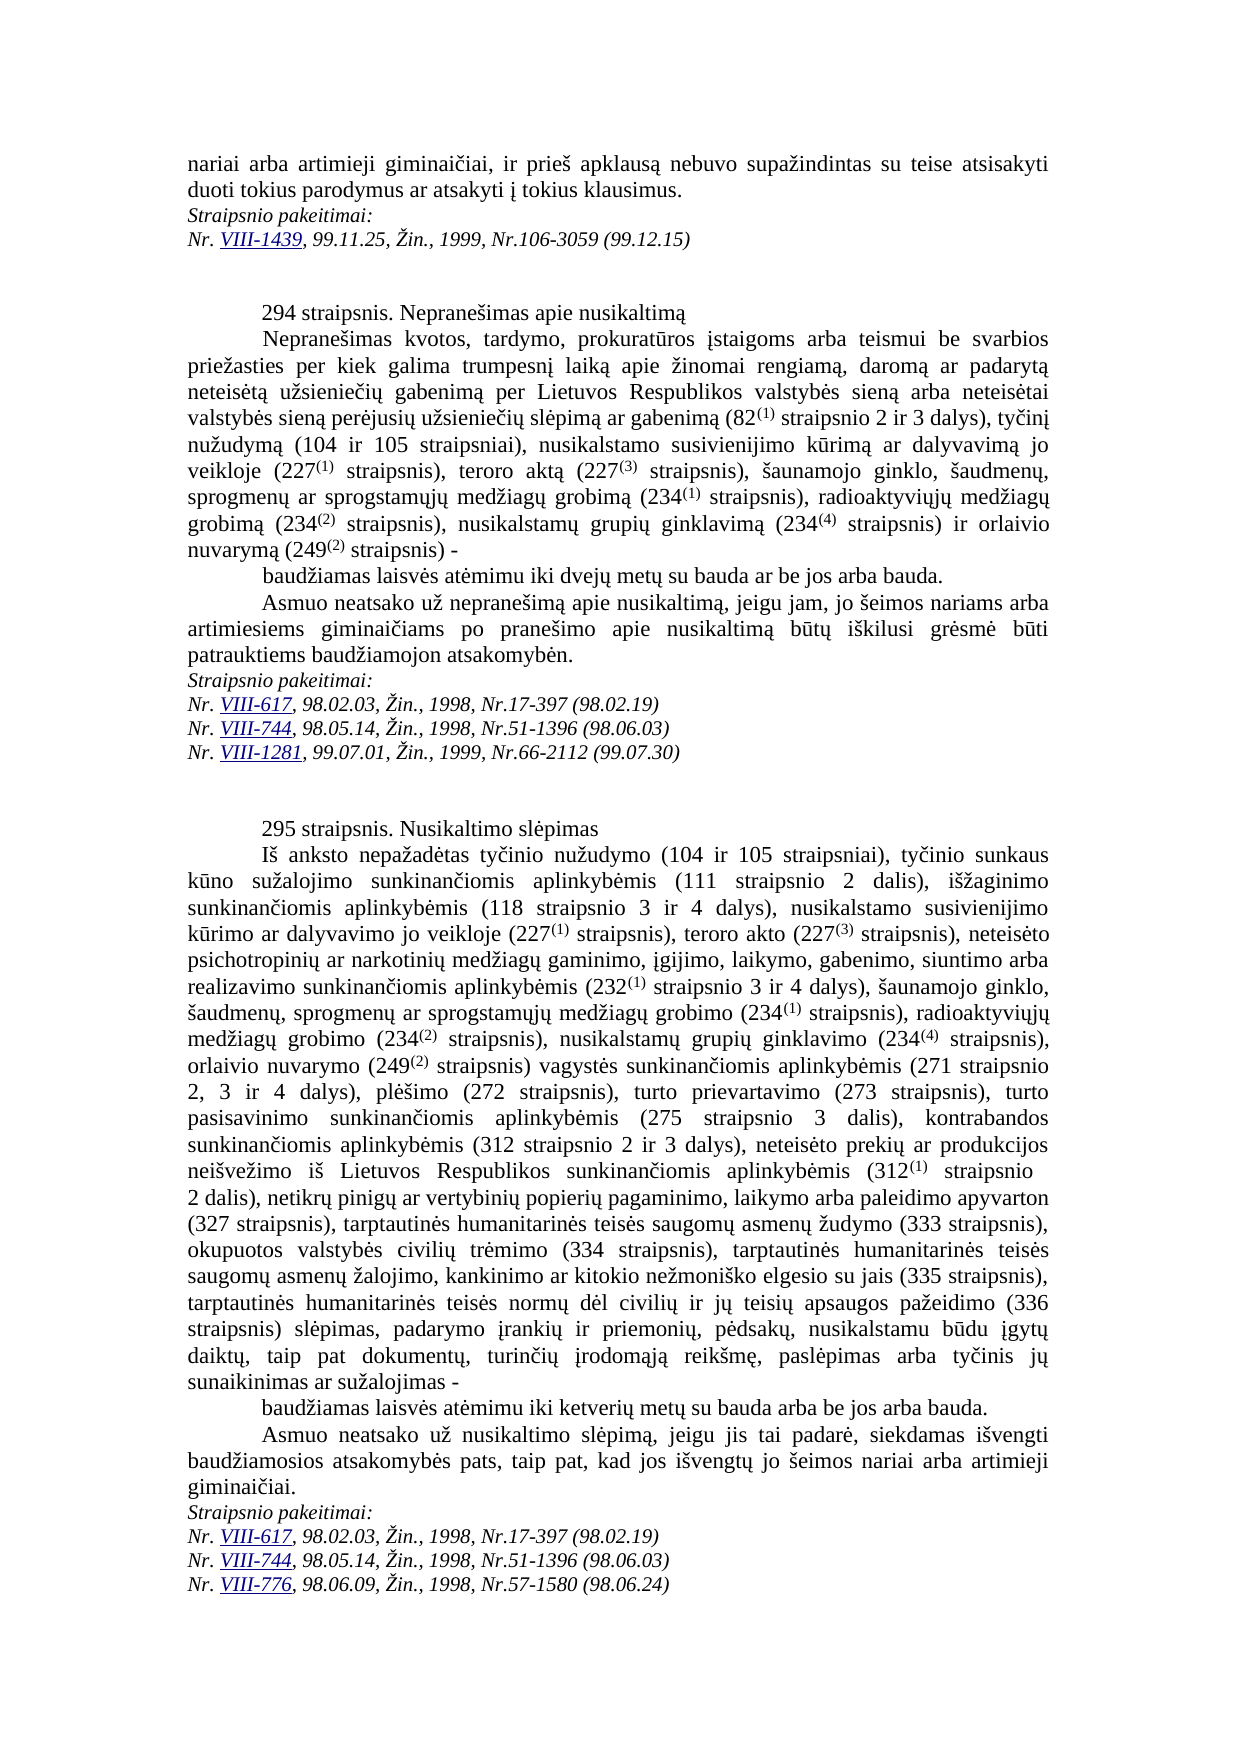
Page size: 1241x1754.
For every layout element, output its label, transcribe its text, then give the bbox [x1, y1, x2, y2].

text Iš anksto nepažadėtas tyčinio nužudymo (104 ir 105 straipsniai), tyčinio sunkaus kūno sužalojimo sunkinančiomis aplinkybėmis (111 straipsnio 2 dalis), išžaginimo sunkinančiomis aplinkybėmis (118 straipsnio 3 ir 4 dalys), nusikalstamo susivienijimo kūrimo ar dalyvavimo jo veikloje (227(1) straipsnis), teroro akto (227(3) straipsnis), neteisėto psichotropinių ar narkotinių medžiagų gaminimo, įgijimo, laikymo, gabenimo, siuntimo arba realizavimo sunkinančiomis aplinkybėmis (232(1) straipsnio 3 ir 4 dalys), šaunamojo ginklo, šaudmenų, sprogmenų ar sprogstamųjų medžiagų grobimo (234(1) straipsnis), radioaktyviųjų medžiagų grobimo (234(2) straipsnis), nusikalstamų grupių ginklavimo (234(4) straipsnis), orlaivio nuvarymo (249(2) straipsnis) vagystės sunkinančiomis aplinkybėmis (271 straipsnio 2, 3 ir 4 dalys), plėšimo (272 straipsnis), turto prievartavimo (273 straipsnis), turto pasisavinimo sunkinančiomis aplinkybėmis (275 straipsnio 3 dalis), kontrabandos sunkinančiomis aplinkybėmis (312 straipsnio 2 ir 3 dalys), neteisėto prekių ar produkcijos neišvežimo iš Lietuvos Respublikos sunkinančiomis aplinkybėmis (312(1) straipsnio 2 dalis), netikrų pinigų ar vertybinių popierių pagaminimo, laikymo arba paleidimo apyvarton (327 straipsnis), tarptautinės humanitarinės teisės saugomų asmenų žudymo (333 straipsnis), okupuotos valstybės civilių trėmimo (334 straipsnis), tarptautinės humanitarinės teisės saugomų asmenų žalojimo, kankinimo ar kitokio nežmoniško elgesio su jais (335 straipsnis), tarptautinės humanitarinės teisės normų dėl civilių ir jų teisių apsaugos pažeidimo (336 straipsnis) slėpimas, padarymo įrankių ir priemonių, pėdsakų, nusikalstamu būdu įgytų daiktų, taip pat dokumentų, turinčių įrodomąją reikšmę, paslėpimas arba tyčinis jų sunaikinimas ar sužalojimas - [187, 841, 1050, 1394]
text Nr. VIII-744, 98.05.14, Žin., 1998, Nr.51-1396 (98.06.03) [187, 716, 1050, 740]
text Asmuo neatsako už nusikaltimo slėpimą, jeigu jis tai padarė, siekdamas išvengti baudžiamosios atsakomybės pats, taip pat, kad jos išvengtų jo šeimos nariai arba artimieji giminaičiai. [187, 1421, 1050, 1500]
text Straipsnio pakeitimai: [187, 668, 1050, 692]
text Straipsnio pakeitimai: [187, 1500, 1050, 1524]
text Asmuo neatsako už nepranešimą apie nusikaltimą, jeigu jam, jo šeimos nariams arba artimiesiems giminaičiams po pranešimo apie nusikaltimą būtų iškilusi grėsmė būti patrauktiems baudžiamojon atsakomybėn. [187, 589, 1050, 668]
text baudžiamas laisvės atėmimu iki dvejų metų su bauda ar be jos arba bauda. [187, 562, 1050, 589]
text nariai arba artimieji giminaičiai, ir prieš apklausą nebuvo supažindintas su teise atsisakyti duoti tokius parodymus ar atsakyti į tokius klausimus. [187, 150, 1050, 203]
text 294 straipsnis. Nepranešimas apie nusikaltimą [211, 299, 1050, 325]
text Nr. VIII-1439, 99.11.25, Žin., 1999, Nr.106-3059 (99.12.15) [187, 227, 1050, 251]
text Nepranešimas kvotos, tardymo, prokuratūros įstaigoms arba teismui be svarbios priežasties per kiek galima trumpesnį laiką apie žinomai rengiamą, daromą ar padarytą neteisėtą užsieniečių gabenimą per Lietuvos Respublikos valstybės sieną arba neteisėtai valstybės sieną perėjusių užsieniečių slėpimą ar gabenimą (82(1) straipsnio 2 ir 3 dalys), tyčinį nužudymą (104 ir 105 straipsniai), nusikalstamo susivienijimo kūrimą ar dalyvavimą jo veikloje (227(1) straipsnis), teroro aktą (227(3) straipsnis), šaunamojo ginklo, šaudmenų, sprogmenų ar sprogstamųjų medžiagų grobimą (234(1) straipsnis), radioaktyviųjų medžiagų grobimą (234(2) straipsnis), nusikalstamų grupių ginklavimą (234(4) straipsnis) ir orlaivio nuvarymą (249(2) straipsnis) - [187, 325, 1050, 562]
text Nr. VIII-744, 98.05.14, Žin., 1998, Nr.51-1396 (98.06.03) [187, 1548, 1050, 1572]
text Nr. VIII-1281, 99.07.01, Žin., 1999, Nr.66-2112 (99.07.30) [187, 740, 1050, 764]
text 295 straipsnis. Nusikaltimo slėpimas [209, 814, 1050, 841]
text Nr. VIII-776, 98.06.09, Žin., 1998, Nr.57-1580 (98.06.24) [187, 1572, 1050, 1596]
text Nr. VIII-617, 98.02.03, Žin., 1998, Nr.17-397 (98.02.19) [187, 692, 1050, 716]
text Nr. VIII-617, 98.02.03, Žin., 1998, Nr.17-397 (98.02.19) [187, 1524, 1050, 1548]
text baudžiamas laisvės atėmimu iki ketverių metų su bauda arba be jos arba bauda. [187, 1394, 1050, 1421]
text Straipsnio pakeitimai: [187, 203, 1050, 227]
